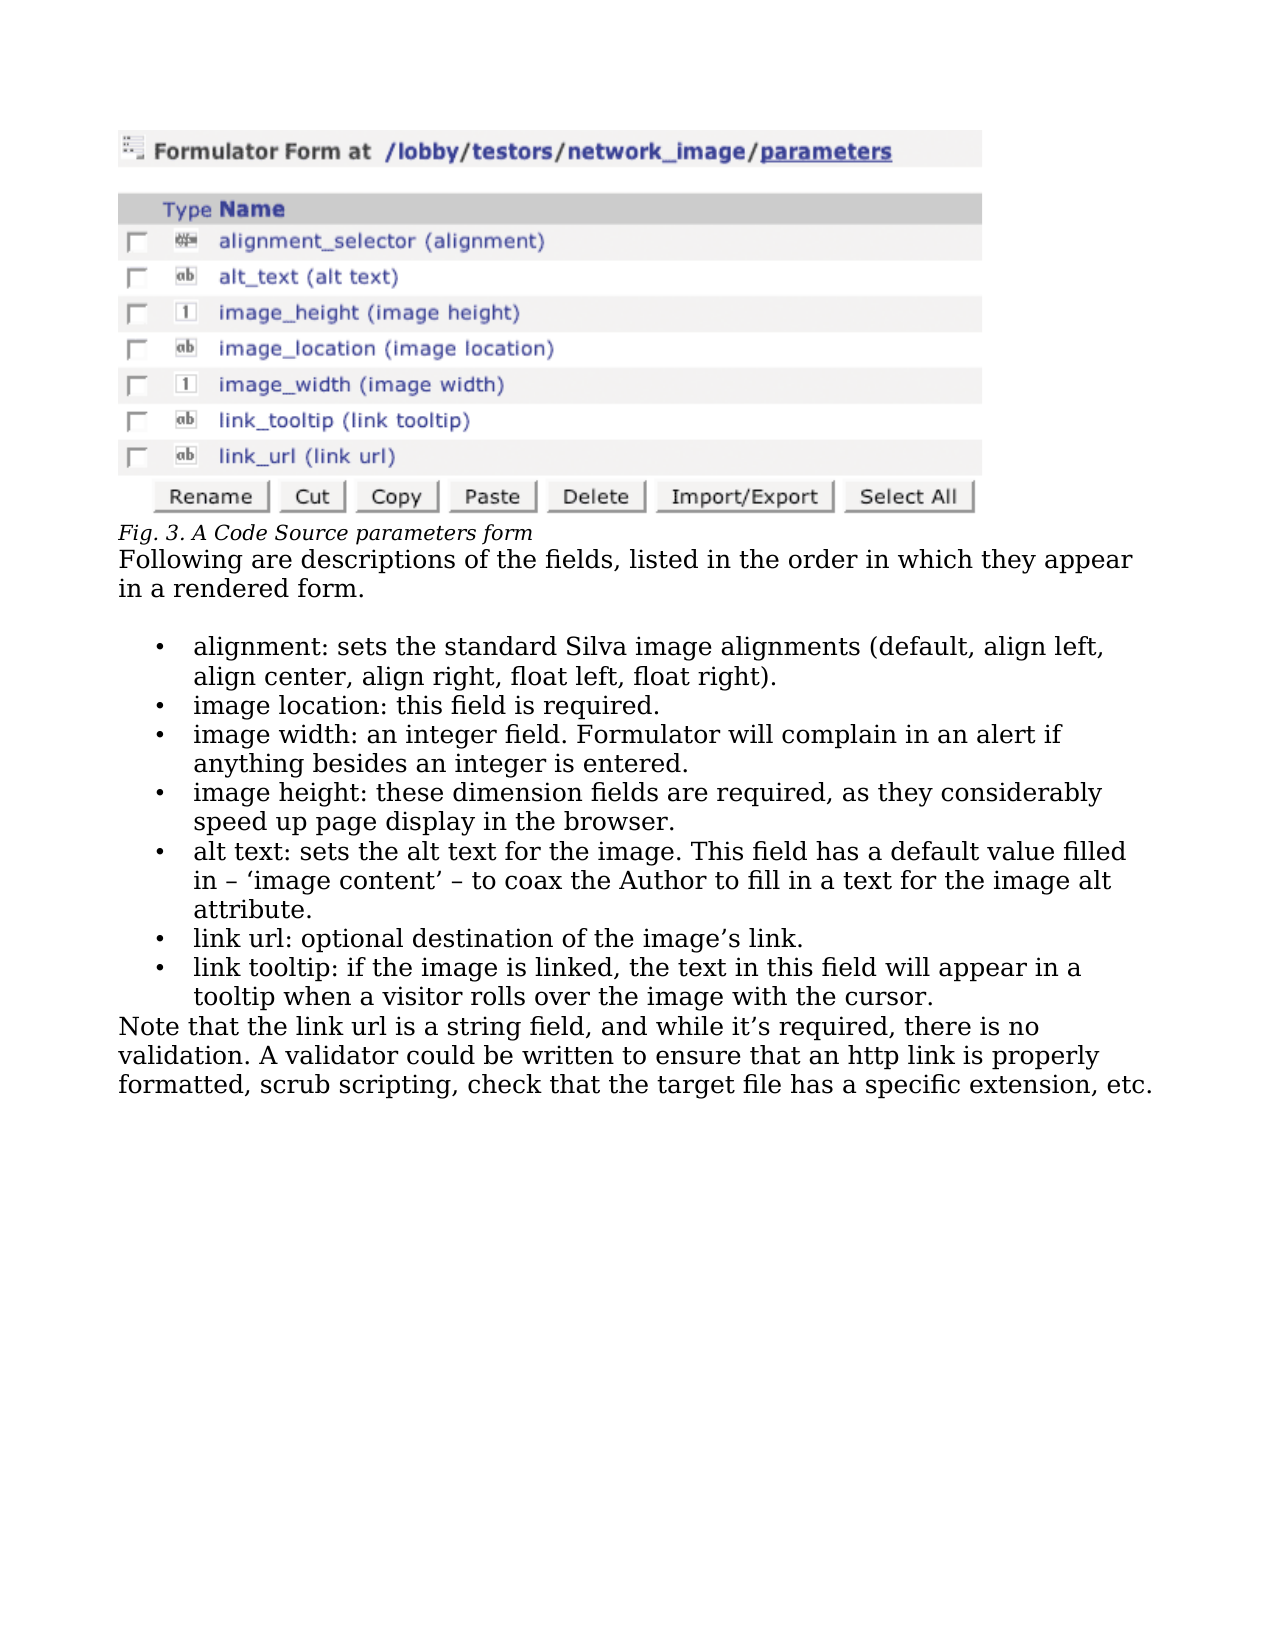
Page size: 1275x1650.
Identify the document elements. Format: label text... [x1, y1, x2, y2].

list image width: an integer field. Formulator will complain in an alert if anything besides an integer is entered. [156, 720, 1157, 778]
list image location: this field is required. [156, 691, 1157, 720]
text Following are descriptions of the fields, listed in the order in which they appear in a rendered form. [118, 545, 1157, 632]
list link url: optional destination of the image’s link. [156, 924, 1157, 953]
text Fig. 3. A Code Source parameters form [118, 521, 982, 545]
text Note that the link url is a string field, and while it’s required, there is no validation. A validator could be written to ensure that an http link is properly formatted, scrub scripting, check that the target file has a specific extension, etc. [118, 1012, 1157, 1128]
picture [118, 130, 983, 521]
list alignment: sets the standard Silva image alignments (default, align left, align center, align right, float left, float right). [156, 632, 1157, 691]
list alt text: sets the alt text for the image. This field has a default value filled in – ‘image content’ – to coax the Author to fill in a text for the image alt attribute. [156, 837, 1157, 924]
list image height: these dimension fields are required, as they considerably speed up page display in the browser. [156, 778, 1157, 837]
list link tooltip: if the image is linked, the text in this field will appear in a tooltip when a visitor rolls over the image with the cursor. [156, 953, 1157, 1012]
